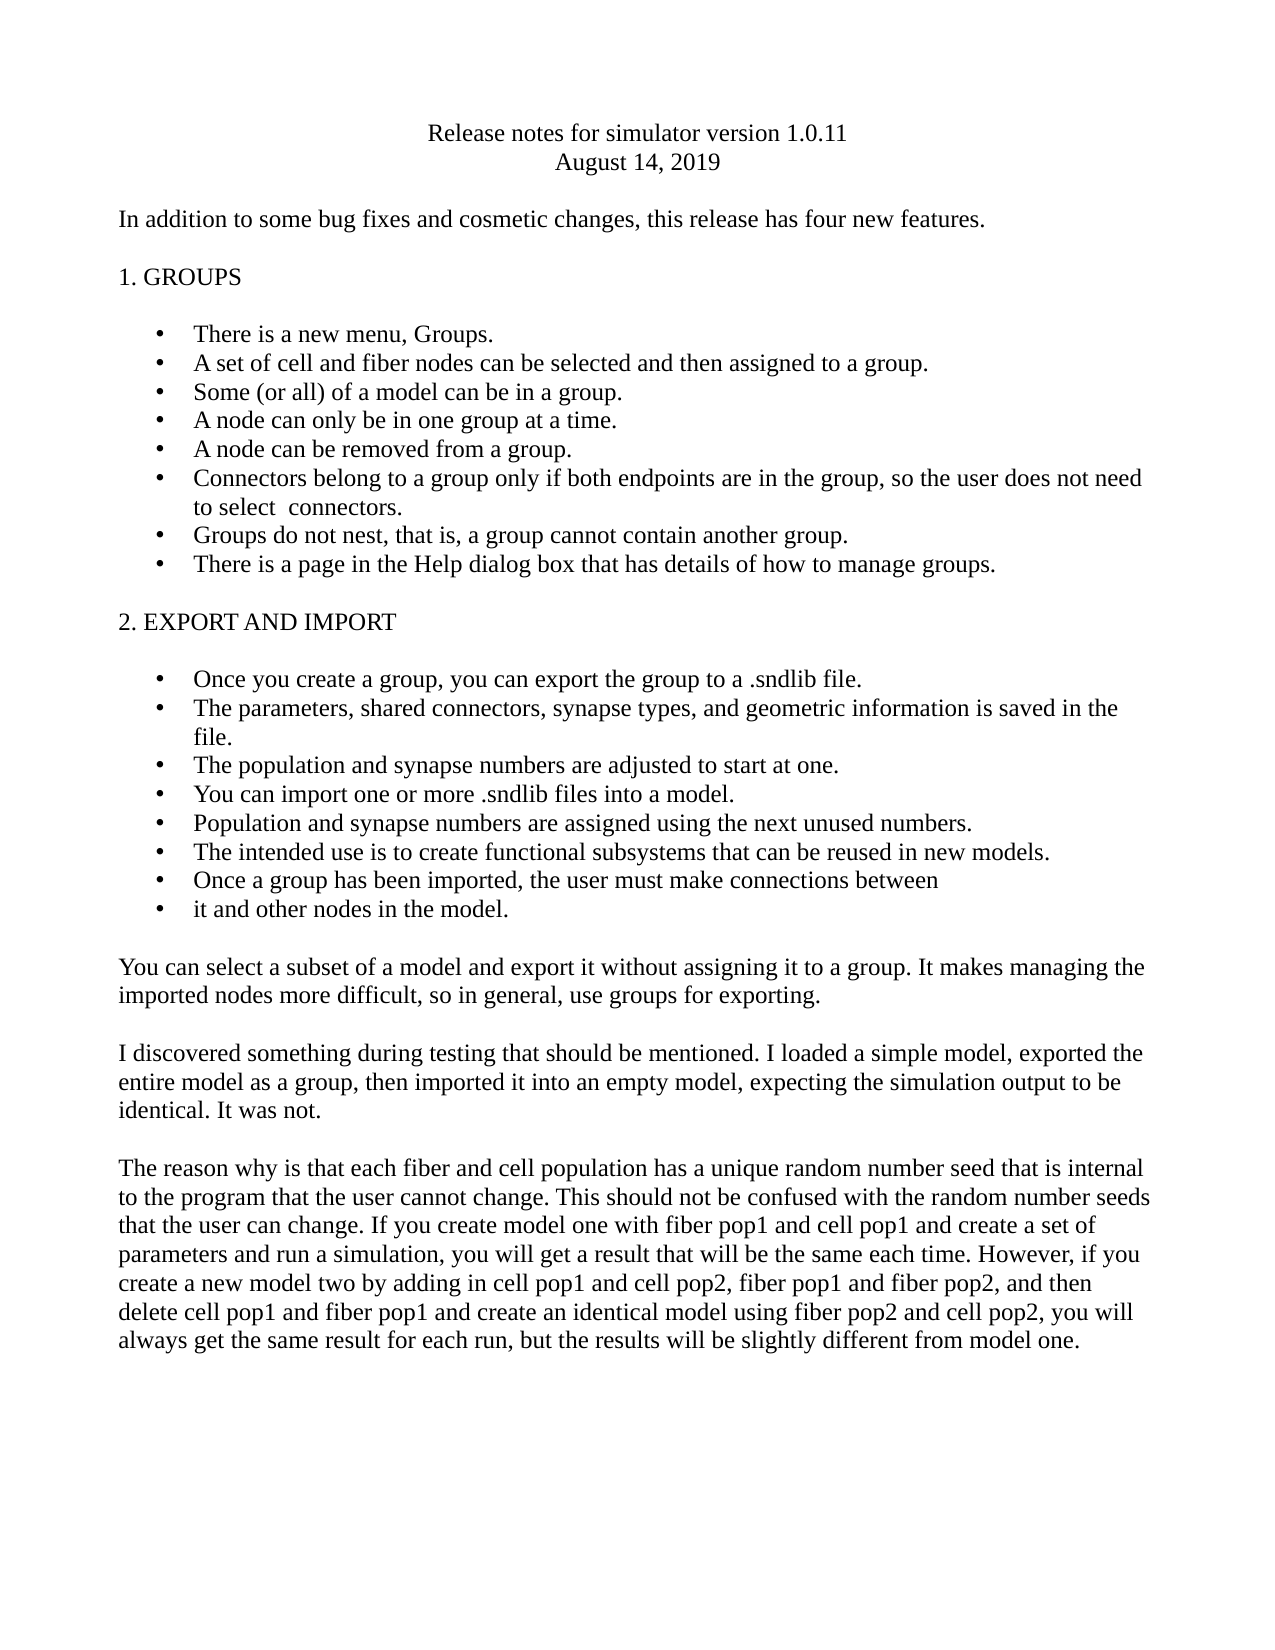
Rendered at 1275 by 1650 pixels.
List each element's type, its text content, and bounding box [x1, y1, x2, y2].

text 2. EXPORT AND IMPORT [118, 607, 1157, 636]
list There is a page in the Help dialog box that has details of how to manage groups. [156, 549, 1157, 578]
text You can select a subset of a model and export it without assigning it to a group. It makes managing the imported nodes more difficult, so in general, use groups for exporting. [118, 952, 1157, 1009]
list A set of cell and fiber nodes can be selected and then assigned to a group. [156, 348, 1157, 377]
text In addition to some bug fixes and cosmetic changes, this release has four new features. [118, 204, 1157, 233]
text 1. GROUPS [118, 262, 1157, 291]
list A node can only be in one group at a time. [156, 406, 1157, 434]
text August 14, 2019 [118, 147, 1157, 176]
list A node can be removed from a group. [156, 434, 1157, 463]
list Groups do not nest, that is, a group cannot contain another group. [156, 521, 1157, 549]
list The parameters, shared connectors, synapse types, and geometric information is saved in the file. [156, 693, 1157, 751]
list Once a group has been imported, the user must make connections between [156, 866, 1157, 894]
list The intended use is to create functional subsystems that can be reused in new models. [156, 837, 1157, 866]
list You can import one or more .sndlib files into a model. [156, 779, 1157, 808]
list Once you create a group, you can export the group to a .sndlib file. [156, 664, 1157, 693]
list Population and synapse numbers are assigned using the next unused numbers. [156, 808, 1157, 837]
text Release notes for simulator version 1.0.11 [118, 118, 1157, 147]
list The population and synapse numbers are adjusted to start at one. [156, 751, 1157, 779]
text I discovered something during testing that should be mentioned. I loaded a simple model, exported the entire model as a group, then imported it into an empty model, expecting the simulation output to be identical. It was not. [118, 1038, 1157, 1124]
text The reason why is that each fiber and cell population has a unique random number seed that is internal to the program that the user cannot change. This should not be confused with the random number seeds that the user can change. If you create model one with fiber pop1 and cell pop1 and create a set of parameters and run a simulation, you will get a result that will be the same each time. However, if you create a new model two by adding in cell pop1 and cell pop2, fiber pop1 and fiber pop2, and then delete cell pop1 and fiber pop1 and create an identical model using fiber pop2 and cell pop2, you will always get the same result for each run, but the results will be slightly different from model one. [118, 1153, 1157, 1354]
list it and other nodes in the model. [156, 894, 1157, 923]
list There is a new menu, Groups. [156, 319, 1157, 348]
list Connectors belong to a group only if both endpoints are in the group, so the user does not need to select connectors. [156, 463, 1157, 521]
list Some (or all) of a model can be in a group. [156, 377, 1157, 406]
